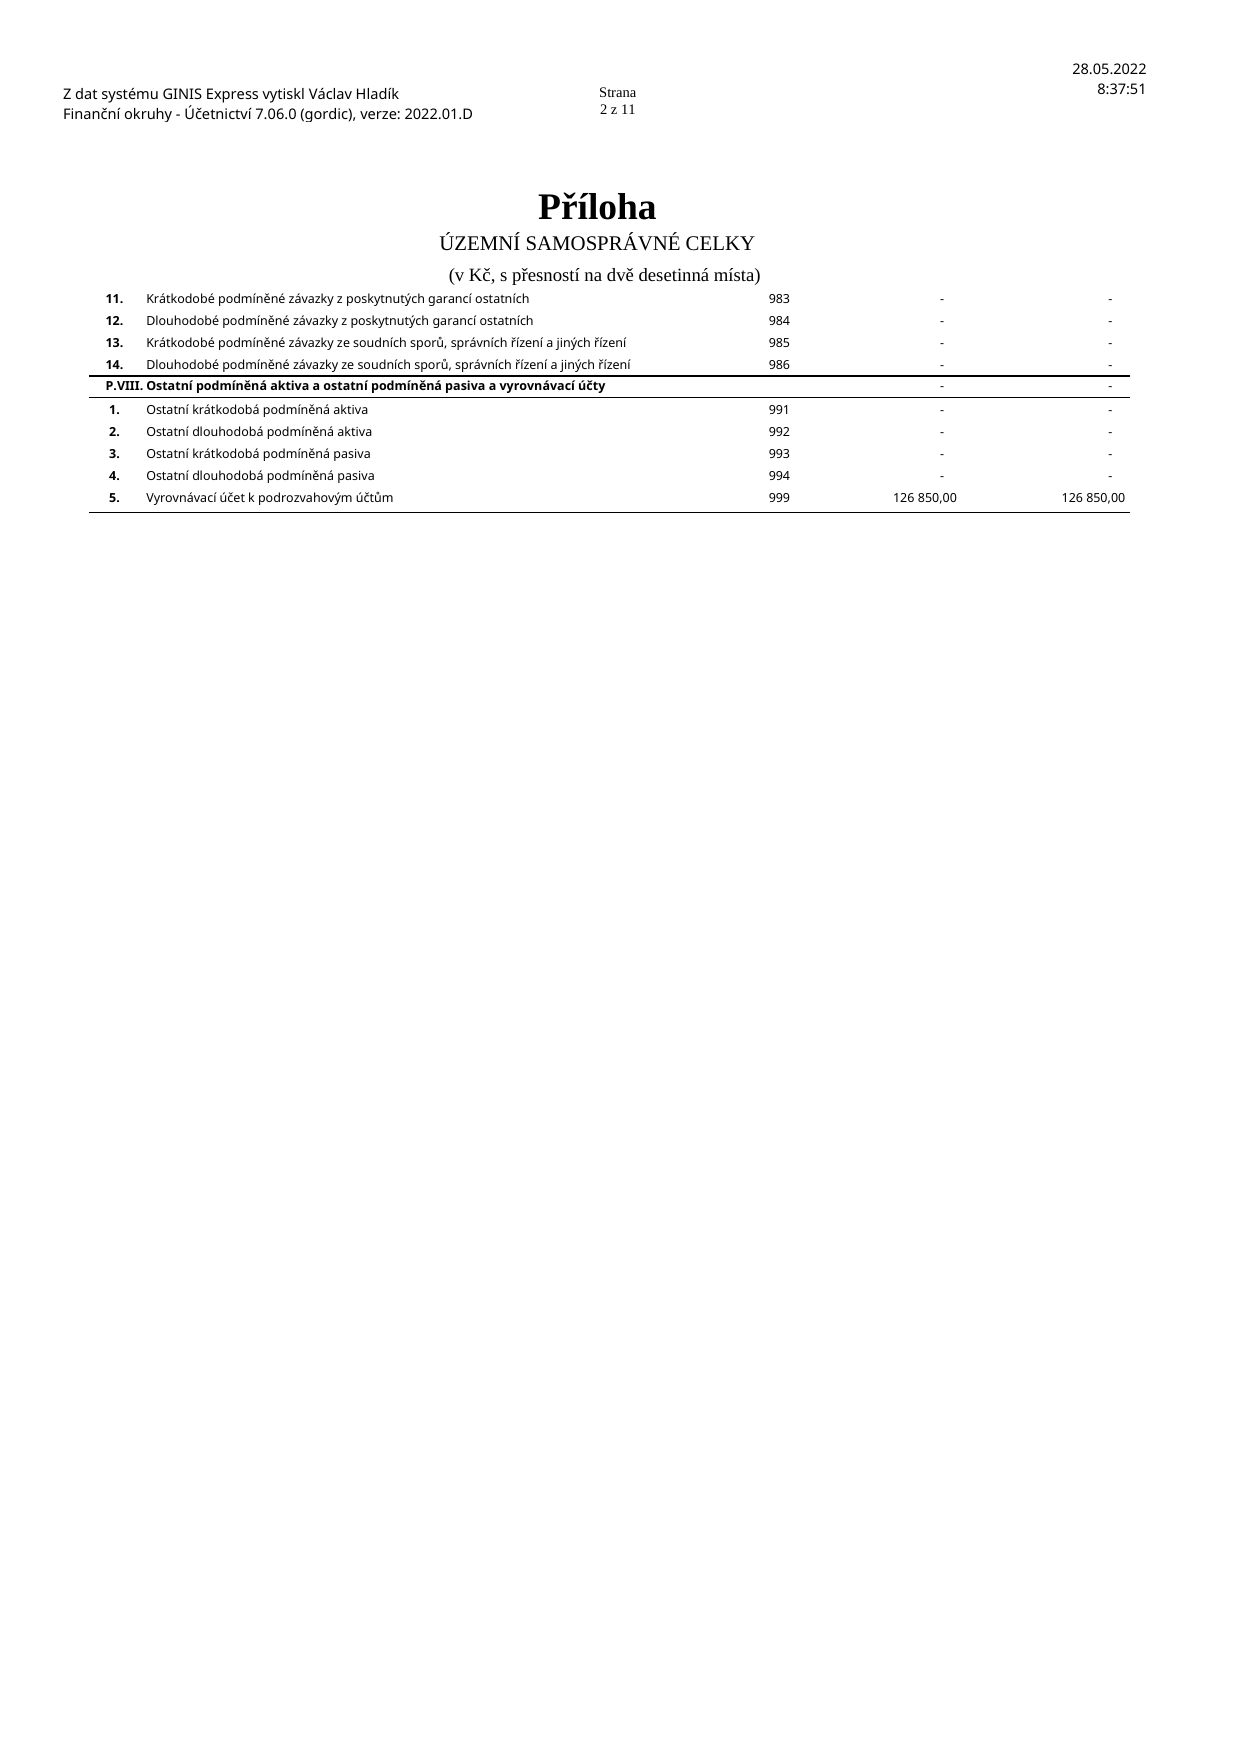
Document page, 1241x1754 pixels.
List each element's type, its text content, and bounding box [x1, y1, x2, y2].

table_cell [961, 84, 966, 120]
table_cell [1105, 351, 1117, 356]
table_cell [754, 59, 758, 84]
table_cell [685, 507, 699, 512]
table_cell [158, 59, 162, 84]
table_cell [1135, 423, 1139, 440]
table_cell Ostatní podmíněná aktiva a ostatní podmíněná pasiva a vyrovnávací účty [145, 377, 747, 394]
table_cell [270, 59, 291, 84]
table_cell [76, 418, 84, 423]
table_cell [754, 377, 758, 394]
table_cell [1135, 186, 1150, 261]
table_cell [1159, 59, 1168, 84]
table_cell [536, 308, 550, 312]
table_cell [1140, 467, 1144, 484]
table_cell [763, 125, 795, 185]
table_cell [149, 440, 158, 445]
table_cell [1144, 125, 1150, 185]
table_cell [1130, 490, 1135, 507]
table_cell [291, 440, 315, 445]
table_cell [754, 84, 758, 120]
table_cell [385, 507, 466, 512]
table_cell [321, 59, 325, 84]
table_cell [763, 418, 795, 423]
table_cell [685, 463, 699, 467]
table_cell [102, 59, 127, 84]
table_cell [699, 121, 747, 125]
table_cell [747, 356, 754, 373]
table_cell [385, 351, 466, 356]
table_cell [754, 467, 758, 484]
table_cell [966, 125, 973, 185]
table_cell Ostatní krátkodobá podmíněná aktiva [145, 401, 747, 418]
table_cell [76, 423, 84, 440]
table_cell [557, 485, 624, 489]
table_cell [982, 125, 1012, 185]
table_cell [1155, 312, 1159, 329]
table_cell [1144, 423, 1150, 440]
table_cell [59, 125, 67, 185]
table_cell [982, 308, 1012, 312]
table_cell [973, 125, 978, 185]
table_cell [385, 485, 466, 489]
table_cell [747, 84, 754, 120]
table_cell [982, 59, 1012, 84]
table_cell - [806, 401, 961, 418]
table_cell [495, 121, 536, 125]
table_cell [645, 418, 678, 423]
table_cell [72, 490, 76, 507]
table_cell [800, 490, 806, 507]
table_cell [1159, 401, 1168, 418]
table_cell [190, 463, 248, 467]
table_cell [291, 485, 315, 489]
table_cell [645, 330, 678, 334]
table_cell [270, 308, 291, 312]
table_cell [59, 401, 67, 418]
table_cell [76, 290, 84, 307]
table_cell [466, 125, 471, 185]
table_cell [763, 330, 795, 334]
table_cell [754, 334, 758, 351]
table_cell [1150, 334, 1154, 351]
table_cell [1159, 264, 1168, 287]
table_cell [763, 121, 795, 125]
table_cell - [806, 290, 961, 307]
table_cell [59, 423, 67, 440]
table_cell [495, 440, 536, 445]
table_cell [325, 330, 380, 334]
table_cell [1150, 467, 1154, 484]
table_cell [624, 440, 632, 445]
table_cell - [806, 467, 961, 484]
table_cell [1159, 186, 1168, 225]
table_cell [685, 84, 699, 120]
table_cell - [806, 423, 961, 440]
table_cell [315, 125, 321, 185]
table_cell [186, 125, 190, 185]
table_cell [699, 125, 747, 185]
table_cell [1155, 423, 1159, 440]
table_cell [140, 290, 144, 307]
table_cell [476, 59, 483, 84]
table_cell [260, 121, 270, 125]
table_cell [1140, 125, 1144, 185]
table_cell [173, 440, 186, 445]
table_cell [484, 507, 495, 512]
table_cell [484, 485, 495, 489]
table_cell [1105, 418, 1117, 423]
table_cell [76, 125, 84, 185]
table_cell [173, 507, 186, 512]
table_cell [536, 84, 550, 120]
table_cell [800, 467, 806, 484]
table_cell [982, 440, 1012, 445]
table_cell [754, 445, 758, 462]
table_cell 986 [759, 356, 800, 373]
table_cell [536, 351, 550, 356]
table_cell [966, 84, 973, 120]
table_cell - [806, 377, 961, 394]
table_cell [685, 418, 699, 423]
table_cell [645, 507, 678, 512]
table_cell [645, 440, 678, 445]
table_cell [325, 507, 380, 512]
table_cell [747, 445, 754, 462]
table_cell [380, 125, 385, 185]
table_cell [1159, 125, 1168, 185]
table_cell [1159, 418, 1168, 423]
table_cell [76, 401, 84, 418]
table_cell [624, 351, 632, 356]
table_cell [645, 351, 678, 356]
table_cell [1012, 485, 1105, 489]
table_cell [67, 467, 72, 484]
table_cell [747, 334, 754, 351]
table_cell [1159, 440, 1168, 445]
table_cell Krátkodobé podmíněné závazky z poskytnutých garancí ostatních [145, 290, 747, 307]
table_cell [385, 330, 466, 334]
table_cell [325, 59, 380, 84]
table_cell [140, 334, 144, 351]
table_cell [982, 121, 1012, 125]
table_cell [84, 423, 89, 440]
table_cell [678, 84, 685, 125]
table_cell [699, 507, 747, 512]
table_cell [624, 418, 632, 423]
table_cell [1155, 290, 1159, 307]
table_cell [173, 463, 186, 467]
table_cell [484, 330, 495, 334]
table_cell [190, 308, 248, 312]
table_cell [823, 418, 952, 423]
table_cell [1159, 490, 1168, 507]
table_cell 12. [89, 312, 140, 329]
table_cell [1144, 377, 1150, 394]
table_cell [76, 467, 84, 484]
table_cell [754, 401, 758, 418]
table_cell [89, 59, 93, 84]
table_cell [1012, 351, 1105, 356]
table_cell [818, 125, 823, 185]
table_cell [557, 440, 624, 445]
table_cell [1105, 125, 1117, 185]
table_cell [699, 351, 747, 356]
table_cell [1012, 121, 1105, 125]
table_cell [1150, 84, 1154, 120]
table_cell [495, 351, 536, 356]
table_cell [59, 507, 67, 512]
table_cell [190, 507, 248, 512]
table_cell [72, 467, 76, 484]
table_cell [59, 59, 67, 84]
table_cell [557, 418, 624, 423]
table_cell [800, 423, 806, 440]
table_cell 126 850,00 [806, 490, 961, 507]
table_cell [763, 84, 795, 120]
table_cell [763, 377, 795, 394]
table_cell - [961, 467, 1130, 484]
table_cell [632, 125, 637, 185]
table_cell [800, 312, 806, 329]
table_cell [484, 440, 495, 445]
table_cell [325, 463, 380, 467]
table_cell [93, 59, 97, 84]
table_cell [67, 445, 72, 462]
table_cell [952, 351, 961, 356]
table_cell [747, 423, 754, 440]
table_cell [93, 125, 97, 185]
table_cell [131, 59, 140, 84]
table_cell [67, 290, 72, 307]
table_cell [624, 125, 632, 185]
table_cell [260, 507, 270, 512]
table_cell [102, 485, 127, 489]
table_cell [67, 401, 72, 418]
table_cell [1140, 377, 1144, 394]
table_cell [67, 377, 72, 394]
table_cell [754, 290, 758, 307]
table_cell [76, 440, 84, 445]
table_cell [1012, 507, 1105, 512]
table_cell [72, 59, 76, 84]
table_cell [190, 485, 248, 489]
table_cell [685, 485, 699, 489]
table_cell [823, 440, 952, 445]
table_cell [536, 418, 550, 423]
table_cell [966, 59, 973, 84]
table_cell - [961, 445, 1130, 462]
table_cell [557, 125, 624, 185]
table_cell [291, 351, 315, 356]
table_cell [754, 312, 758, 329]
table_cell [1150, 356, 1154, 373]
table_cell [484, 121, 495, 125]
table_cell [325, 440, 380, 445]
table_cell [961, 59, 966, 84]
table_cell - [806, 356, 961, 373]
table_cell Ostatní krátkodobá podmíněná pasiva [145, 445, 747, 462]
table_cell [982, 463, 1012, 467]
table_cell [131, 351, 140, 356]
table_cell [978, 84, 982, 120]
table_cell [747, 490, 754, 507]
table_cell [145, 59, 149, 84]
table_cell [982, 84, 1012, 120]
table_cell [982, 507, 1012, 512]
table_cell [260, 330, 270, 334]
table_cell [1135, 377, 1139, 394]
table_cell [1159, 351, 1168, 356]
table_cell - [961, 401, 1130, 418]
table_cell [754, 125, 758, 185]
table_cell [1159, 334, 1168, 351]
table_cell [1155, 356, 1159, 373]
table_cell [270, 125, 291, 185]
table_cell [495, 463, 536, 467]
table_cell [140, 490, 144, 507]
table_cell [72, 334, 76, 351]
table_cell [1130, 290, 1135, 307]
table_cell [76, 507, 84, 512]
table_cell [325, 351, 380, 356]
table_cell [1155, 231, 1159, 257]
table_cell [163, 59, 168, 84]
table_cell [952, 507, 961, 512]
table_cell [1140, 401, 1144, 418]
table_cell 992 [759, 423, 800, 440]
table_cell [747, 312, 754, 329]
table_cell [484, 463, 495, 467]
table_cell [173, 121, 186, 125]
table_cell [84, 125, 89, 185]
table_cell [260, 59, 270, 84]
table_cell [952, 84, 961, 120]
table_cell [98, 59, 102, 84]
table_cell [536, 507, 550, 512]
table_cell [59, 351, 67, 356]
table_cell [759, 84, 763, 120]
table_cell [747, 377, 754, 394]
table_cell 2. [89, 423, 140, 440]
table_cell [173, 125, 186, 185]
table_cell [321, 125, 325, 185]
table_cell 4. [89, 467, 140, 484]
table_cell [84, 290, 89, 307]
table_cell [186, 59, 190, 84]
table_cell [72, 445, 76, 462]
table_cell [1144, 401, 1150, 418]
table_cell [1135, 356, 1139, 373]
table_cell [59, 290, 67, 307]
table_cell - [806, 445, 961, 462]
table_cell [385, 59, 466, 84]
table_cell [978, 125, 982, 185]
table_cell [1105, 463, 1117, 467]
table_cell [1105, 121, 1117, 125]
table_cell [961, 125, 966, 185]
table_cell [1012, 418, 1105, 423]
table_cell [1130, 467, 1135, 484]
table_cell [1155, 467, 1159, 484]
table_cell [72, 401, 76, 418]
table_cell [699, 463, 747, 467]
table_cell [823, 125, 952, 185]
table_cell [952, 125, 961, 185]
table_cell [76, 334, 84, 351]
table_cell [763, 485, 795, 489]
table_cell Ostatní dlouhodobá podmíněná aktiva [145, 423, 747, 440]
table_cell [149, 507, 158, 512]
table_cell [823, 121, 952, 125]
table_cell [270, 463, 291, 467]
table_cell [1012, 330, 1105, 334]
table_cell [484, 351, 495, 356]
table_cell [1135, 445, 1139, 462]
table_cell [1159, 445, 1168, 462]
table_cell [484, 125, 495, 185]
table_cell - [961, 377, 1130, 394]
table_cell [1144, 312, 1150, 329]
table_cell [190, 121, 248, 125]
table_cell [1012, 440, 1105, 445]
table_cell [678, 125, 685, 185]
table_cell [260, 463, 270, 467]
table_cell 11. [89, 290, 140, 307]
table_cell [795, 59, 800, 84]
table_cell [385, 418, 466, 423]
table_cell [763, 507, 795, 512]
table_cell [270, 351, 291, 356]
table_cell [260, 351, 270, 356]
table_cell [1144, 290, 1150, 307]
table_cell [1135, 467, 1139, 484]
table_cell [59, 225, 1135, 231]
table_cell [1155, 186, 1159, 225]
table_cell [754, 423, 758, 440]
table_cell [763, 440, 795, 445]
table_cell [131, 507, 140, 512]
table_cell [484, 418, 495, 423]
table_cell [256, 125, 260, 185]
table_cell [1159, 356, 1168, 373]
table_cell [140, 467, 144, 484]
table_cell [84, 401, 89, 418]
table_cell [1159, 84, 1168, 120]
table_cell [476, 125, 483, 185]
table_cell [127, 59, 131, 84]
table_cell [260, 125, 270, 185]
table_cell [818, 84, 823, 120]
table_cell [385, 121, 466, 125]
table_cell [190, 330, 248, 334]
table_cell [102, 330, 127, 334]
table_cell [1105, 308, 1117, 312]
table_cell [823, 330, 952, 334]
table_cell [252, 59, 256, 84]
table_cell 28.05.2022 8:37:51 [1012, 59, 1150, 120]
table_cell [1135, 125, 1139, 185]
table_cell [131, 418, 140, 423]
table_cell Strana 2 z 11 [557, 84, 678, 121]
table_cell [557, 308, 624, 312]
table_cell [140, 423, 144, 440]
table_cell [685, 121, 699, 125]
table_cell [1130, 445, 1135, 462]
table_cell [67, 312, 72, 329]
table_cell [1140, 334, 1144, 351]
table_cell [260, 418, 270, 423]
table_cell [806, 125, 811, 185]
table_cell [978, 59, 982, 84]
table_cell [270, 440, 291, 445]
table_cell [536, 463, 550, 467]
table_cell [102, 463, 127, 467]
table_cell Krátkodobé podmíněné závazky ze soudních sporů, správních řízení a jiných řízení [145, 334, 747, 351]
table_cell [823, 59, 952, 84]
table_cell [624, 507, 632, 512]
table_cell [89, 125, 93, 185]
table_cell [291, 507, 315, 512]
table_cell [800, 445, 806, 462]
table_cell [140, 312, 144, 329]
table_cell [67, 490, 72, 507]
table_cell [1135, 334, 1139, 351]
table_cell [699, 330, 747, 334]
table_cell [982, 418, 1012, 423]
table_cell [759, 59, 763, 84]
table_cell [536, 121, 550, 125]
table_cell [1105, 440, 1117, 445]
table_cell [747, 401, 754, 418]
table_cell [84, 356, 89, 373]
table_cell [1159, 225, 1168, 231]
table_cell [72, 377, 76, 394]
table_cell [1159, 231, 1168, 257]
table_cell [811, 84, 818, 120]
table_cell [67, 356, 72, 373]
table_cell [1144, 356, 1150, 373]
table_cell [76, 490, 84, 507]
table_cell [72, 290, 76, 307]
table_cell [59, 377, 67, 394]
table_cell [952, 440, 961, 445]
table_cell [67, 125, 72, 185]
table_cell [1150, 312, 1154, 329]
table_cell [759, 125, 763, 185]
table_cell [495, 330, 536, 334]
table_cell [495, 507, 536, 512]
table_cell [291, 308, 315, 312]
table_cell 1. [89, 401, 140, 418]
table_cell [102, 121, 127, 125]
table_cell [1135, 290, 1139, 307]
table_cell [190, 351, 248, 356]
table_cell [800, 84, 806, 120]
table_cell [1159, 312, 1168, 329]
table_cell [59, 334, 67, 351]
table_cell [325, 308, 380, 312]
table_cell [823, 308, 952, 312]
table_cell [145, 125, 149, 185]
table_cell [484, 59, 495, 84]
table_cell Dlouhodobé podmíněné závazky z poskytnutých garancí ostatních [145, 312, 747, 329]
table_cell [1159, 290, 1168, 307]
table_cell [72, 423, 76, 440]
table_cell [495, 59, 536, 84]
table_cell Ostatní dlouhodobá podmíněná pasiva [145, 467, 747, 484]
table_cell [823, 351, 952, 356]
table_cell [1105, 330, 1117, 334]
table_cell [190, 59, 248, 84]
table_cell [1150, 423, 1154, 440]
table_cell [270, 121, 291, 125]
table_cell [173, 418, 186, 423]
table_cell [149, 59, 158, 84]
table_cell [1140, 490, 1144, 507]
table_cell [1159, 507, 1168, 512]
table_cell [800, 334, 806, 351]
table_cell [260, 485, 270, 489]
table_cell Příloha [59, 185, 1135, 225]
table_cell [72, 125, 76, 185]
table_cell [59, 312, 67, 329]
table_cell [1126, 125, 1130, 185]
table_cell [800, 59, 806, 84]
table_cell [1144, 467, 1150, 484]
table_cell [59, 418, 67, 423]
table_cell [795, 377, 800, 394]
table_cell [59, 257, 1135, 261]
table_cell [800, 290, 806, 307]
table_cell [806, 59, 811, 84]
table_cell [1130, 334, 1135, 351]
table_cell [1150, 231, 1154, 257]
table_cell [1155, 84, 1159, 120]
table_cell [59, 356, 67, 373]
table_cell 3. [89, 445, 140, 462]
table_cell [685, 351, 699, 356]
table_cell [1012, 463, 1105, 467]
table_cell [1135, 312, 1139, 329]
table_cell [800, 356, 806, 373]
table_cell [1117, 125, 1121, 185]
table_cell [557, 351, 624, 356]
table_cell [84, 59, 89, 84]
table_cell [102, 440, 127, 445]
table_cell [76, 356, 84, 373]
table_cell [1155, 445, 1159, 462]
table_cell [1150, 377, 1154, 394]
table_cell - [961, 312, 1130, 329]
table_cell [536, 330, 550, 334]
table_cell [795, 84, 800, 120]
table_cell [325, 125, 380, 185]
table_cell [763, 463, 795, 467]
table_cell [1150, 445, 1154, 462]
table_cell - [961, 290, 1130, 307]
table_cell [127, 125, 131, 185]
table_cell [168, 125, 173, 185]
table_cell [973, 84, 978, 120]
table_cell [1130, 377, 1135, 394]
table_cell [763, 59, 795, 84]
table_cell [59, 490, 67, 507]
table_cell [270, 485, 291, 489]
table_cell [1155, 59, 1159, 84]
table_cell [102, 507, 127, 512]
table_cell [1135, 401, 1139, 418]
table_cell [76, 445, 84, 462]
table_cell [823, 84, 952, 120]
table_cell [685, 440, 699, 445]
table_cell [1159, 467, 1168, 484]
table_cell [1144, 445, 1150, 462]
table_cell [484, 308, 495, 312]
table_cell [291, 463, 315, 467]
table_cell [699, 440, 747, 445]
table_cell [76, 351, 84, 356]
table_cell [270, 330, 291, 334]
table_cell [84, 467, 89, 484]
table_cell [1121, 125, 1126, 185]
table_cell Vyrovnávací účet k podrozvahovým účtům [145, 490, 747, 507]
table_cell [325, 418, 380, 423]
table_cell [260, 308, 270, 312]
table_cell [550, 84, 557, 125]
table_cell [1140, 356, 1144, 373]
table_cell [84, 334, 89, 351]
table_cell [763, 308, 795, 312]
table_cell [823, 463, 952, 467]
table_cell [952, 418, 961, 423]
table_cell [557, 463, 624, 467]
table_cell [641, 125, 645, 185]
table_cell [173, 59, 186, 84]
table_cell - [961, 423, 1130, 440]
table_cell [952, 59, 961, 84]
table_cell [495, 308, 536, 312]
table_cell [1150, 490, 1154, 507]
table_cell - [806, 312, 961, 329]
table_cell [72, 356, 76, 373]
table_cell 999 [759, 490, 800, 507]
table_cell [1144, 334, 1150, 351]
table_cell [1130, 312, 1135, 329]
table_cell [190, 418, 248, 423]
table_cell [645, 308, 678, 312]
table_cell [325, 121, 380, 125]
table_cell [270, 507, 291, 512]
table_cell [102, 125, 127, 185]
table_cell [699, 59, 747, 84]
table_cell [466, 59, 471, 84]
table_cell [168, 59, 173, 84]
table_cell [1105, 507, 1117, 512]
table_cell [59, 445, 67, 462]
table_cell [818, 59, 823, 84]
table_cell [557, 330, 624, 334]
table_cell [1150, 186, 1154, 225]
table_cell P.VIII. [84, 377, 144, 394]
table_cell [291, 59, 315, 84]
table_cell 14. [89, 356, 140, 373]
table_cell [291, 330, 315, 334]
table_cell [149, 351, 158, 356]
table_cell [1155, 264, 1159, 287]
table_cell 5. [89, 490, 140, 507]
table_cell [149, 125, 158, 185]
table_cell [800, 401, 806, 418]
table_cell [1150, 401, 1154, 418]
table_cell [806, 84, 811, 120]
table_cell [1130, 401, 1135, 418]
table_cell [823, 507, 952, 512]
table_cell [158, 125, 162, 185]
table_cell 13. [89, 334, 140, 351]
table_cell [699, 485, 747, 489]
table_cell [1155, 401, 1159, 418]
table_cell [557, 121, 678, 125]
table_cell [385, 125, 466, 185]
table_cell [325, 485, 380, 489]
table_cell [385, 463, 466, 467]
table_cell [190, 440, 248, 445]
table_cell [1150, 125, 1154, 185]
table_cell [823, 485, 952, 489]
table_cell - [806, 334, 961, 351]
table_cell [1155, 334, 1159, 351]
table_cell [747, 467, 754, 484]
table_cell [1159, 377, 1168, 394]
table_cell [637, 125, 641, 185]
table_cell [1150, 264, 1154, 287]
table_cell [385, 308, 466, 312]
table_cell [67, 334, 72, 351]
table_cell [811, 125, 818, 185]
table_cell [811, 59, 818, 84]
table_cell [495, 418, 536, 423]
table_cell [67, 423, 72, 440]
table_cell 126 850,00 [961, 490, 1130, 507]
table_cell [102, 351, 127, 356]
table_cell [1140, 290, 1144, 307]
table_cell [1150, 59, 1154, 84]
table_cell [102, 308, 127, 312]
table_cell [84, 445, 89, 462]
table_cell [98, 125, 102, 185]
table_cell [699, 84, 747, 120]
table_cell [550, 125, 557, 185]
table_cell [685, 59, 699, 84]
table_cell [385, 440, 466, 445]
table_cell [759, 377, 763, 394]
table_cell [72, 312, 76, 329]
table_cell [76, 377, 84, 394]
table_cell [747, 125, 754, 185]
table_cell [495, 125, 536, 185]
table_cell [84, 312, 89, 329]
table_cell [131, 125, 140, 185]
table_cell [763, 351, 795, 356]
table_cell Dlouhodobé podmíněné závazky ze soudních sporů, správních řízení a jiných řízení [145, 356, 747, 373]
table_cell [260, 440, 270, 445]
table_cell [256, 59, 260, 84]
table_cell [84, 490, 89, 507]
table_cell [1130, 423, 1135, 440]
table_cell 991 [759, 401, 800, 418]
table_cell [1155, 490, 1159, 507]
table_cell [536, 125, 550, 185]
table_cell [270, 418, 291, 423]
table_cell [699, 418, 747, 423]
table_cell [557, 507, 624, 512]
table_cell [645, 485, 678, 489]
table_cell [754, 490, 758, 507]
table_cell [982, 330, 1012, 334]
table_cell [140, 445, 144, 462]
table_cell (v Kč, s přesností na dvě desetinná místa) [59, 264, 1150, 287]
table_cell [685, 308, 699, 312]
table_cell [1130, 125, 1135, 185]
table_cell [536, 59, 550, 84]
table_cell [1155, 377, 1159, 394]
table_cell [140, 125, 144, 185]
table_cell [59, 440, 67, 445]
table_cell [645, 463, 678, 467]
table_cell [1012, 125, 1105, 185]
table_cell [982, 351, 1012, 356]
table_cell [190, 125, 248, 185]
table_cell [59, 467, 67, 484]
table_cell [795, 125, 800, 185]
table_cell [173, 330, 186, 334]
table_cell [291, 418, 315, 423]
table_cell [1155, 125, 1159, 185]
table_cell 993 [759, 445, 800, 462]
table_cell [291, 125, 315, 185]
table_cell [1140, 312, 1144, 329]
table_cell [163, 125, 168, 185]
table_cell [76, 312, 84, 329]
table_cell [495, 485, 536, 489]
table_cell - [961, 356, 1130, 373]
table_cell [536, 485, 550, 489]
table_cell [1140, 423, 1144, 440]
table_cell [1105, 485, 1117, 489]
table_cell - [961, 334, 1130, 351]
table_cell [149, 418, 158, 423]
table_cell [1150, 290, 1154, 307]
table_cell [173, 351, 186, 356]
table_cell [471, 59, 476, 84]
table_cell [140, 401, 144, 418]
table_cell [685, 125, 699, 185]
table_cell [315, 59, 321, 84]
table_cell [252, 125, 256, 185]
table_cell [973, 59, 978, 84]
table_cell [800, 125, 806, 185]
table_cell [140, 356, 144, 373]
table_cell [800, 377, 806, 394]
table_cell [1012, 308, 1105, 312]
table_cell 983 [759, 290, 800, 307]
table_cell [699, 308, 747, 312]
table_cell [1159, 423, 1168, 440]
table_cell [754, 356, 758, 373]
table_cell [173, 485, 186, 489]
table_cell [536, 440, 550, 445]
table_cell [471, 125, 476, 185]
table_cell [76, 59, 84, 84]
table_cell [140, 59, 144, 84]
table_cell [645, 125, 678, 185]
table_cell [248, 125, 252, 185]
table_cell ÚZEMNÍ SAMOSPRÁVNÉ CELKY [59, 231, 1135, 257]
table_cell [1130, 356, 1135, 373]
table_cell 984 [759, 312, 800, 329]
table_cell [685, 330, 699, 334]
table_cell [1140, 445, 1144, 462]
table_cell [380, 59, 385, 84]
table_cell 994 [759, 467, 800, 484]
table_cell 985 [759, 334, 800, 351]
table_cell [131, 440, 140, 445]
table_cell [1144, 490, 1150, 507]
table_cell [1135, 490, 1139, 507]
table_cell [173, 308, 186, 312]
table_cell [67, 59, 72, 84]
table_cell Z dat systému GINIS Express vytiskl Václav Hladík Finanční okruhy - Účetnictví 7.06.0 (gordic), verze: 2022.01.D [59, 84, 536, 121]
table_cell [248, 59, 252, 84]
table_cell [747, 59, 754, 84]
table_cell [291, 121, 315, 125]
table_cell [982, 485, 1012, 489]
table_cell [102, 418, 127, 423]
table_cell [747, 290, 754, 307]
